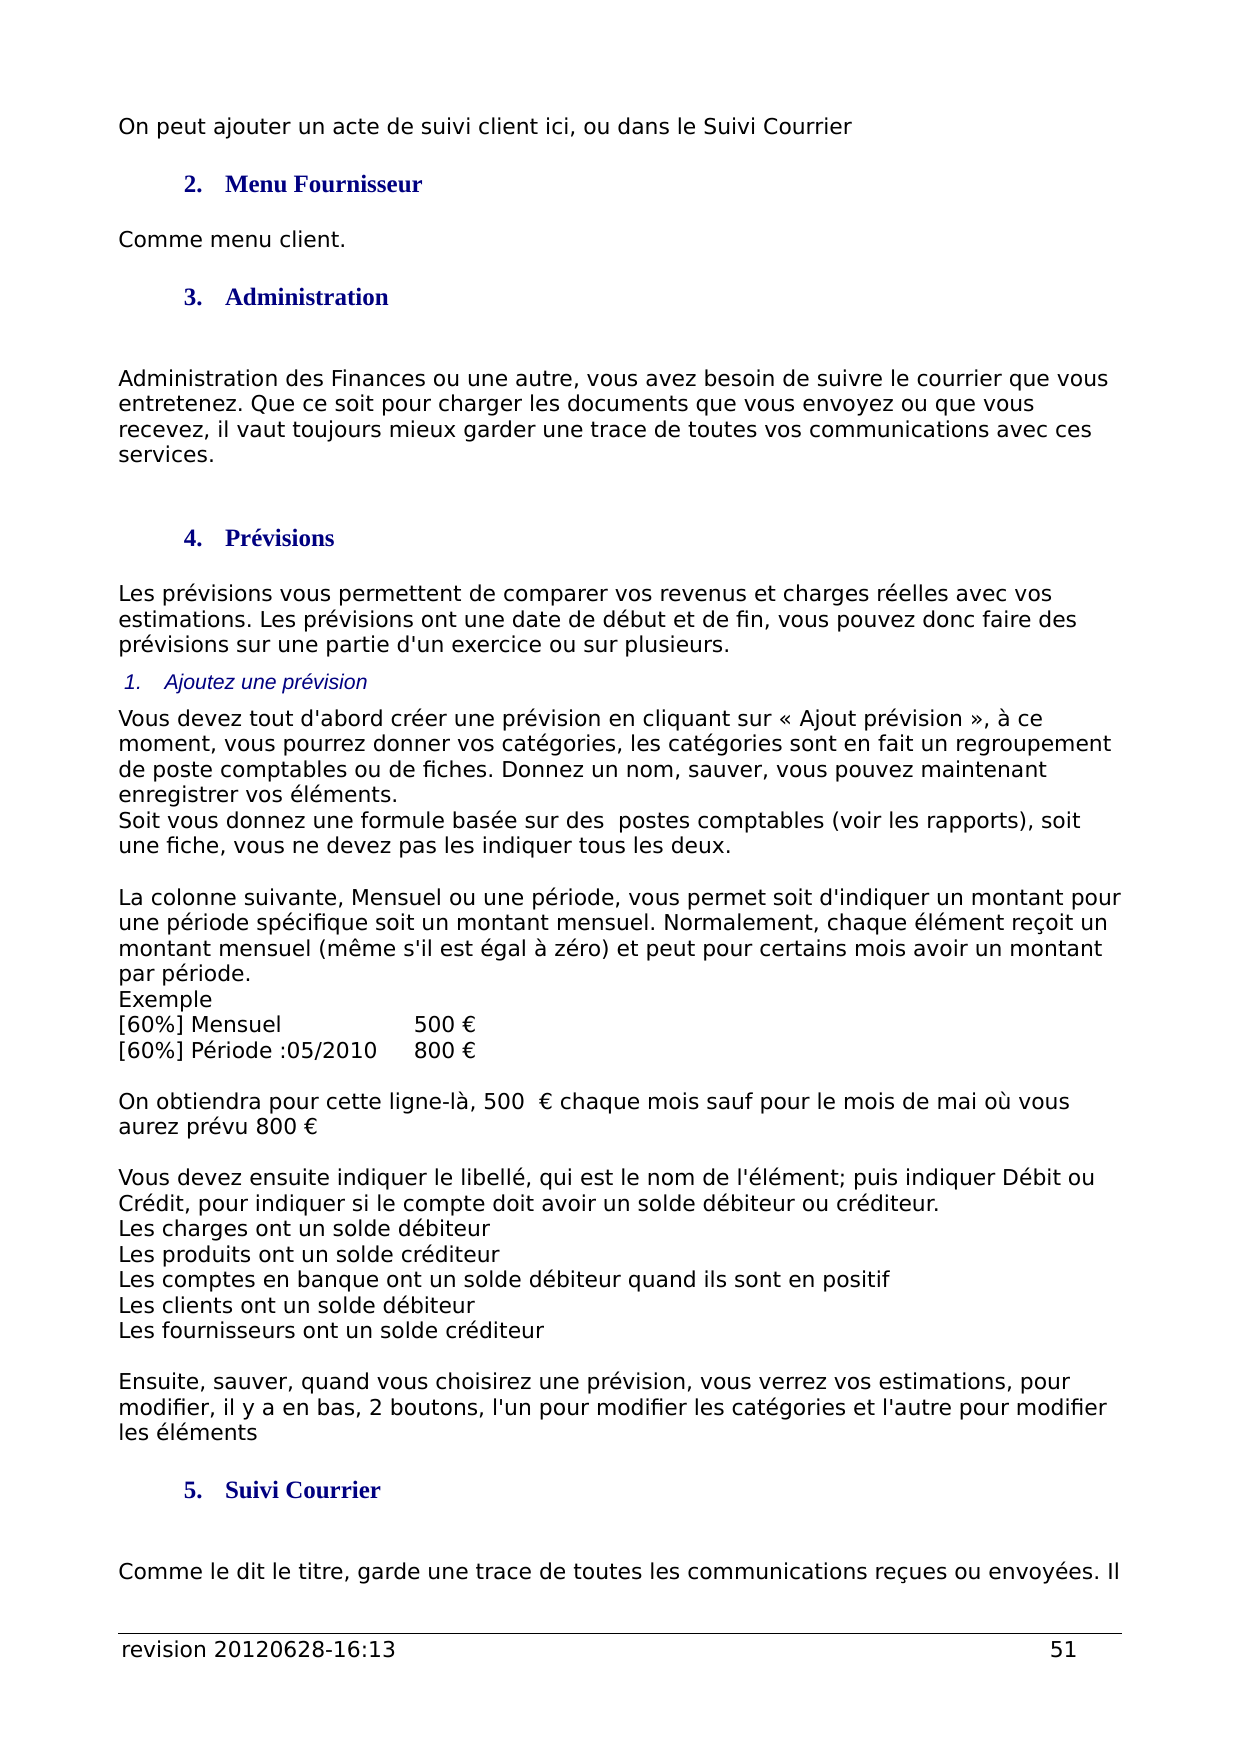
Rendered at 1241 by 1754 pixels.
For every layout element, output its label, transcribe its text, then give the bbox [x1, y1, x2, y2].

text Vous devez ensuite indiquer le libellé, qui est le nom de l'élément; puis indiquer Débit ou Crédit, pour indiquer si le compte doit avoir un solde débiteur ou créditeur. [118, 1165, 1122, 1216]
text [60%] Période :05/2010 800 € [118, 1038, 1122, 1063]
text Comme le dit le titre, garde une trace de toutes les communications reçues ou envoyées. Il [118, 1559, 1122, 1585]
text On obtiendra pour cette ligne-là, 500 € chaque mois sauf pour le mois de mai où vous aurez prévu 800 € [118, 1089, 1122, 1140]
text Les clients ont un solde débiteur [118, 1293, 1122, 1318]
subtitle Administration [177, 282, 1122, 311]
subtitle Ajoutez une prévision [118, 670, 1122, 694]
text Vous devez tout d'abord créer une prévision en cliquant sur « Ajout prévision », à ce moment, vous pourrez donner vos catégories, les catégories sont en fait un regroupement de poste comptables ou de fiches. Donnez un nom, sauver, vous pouvez maintenant enregistrer vos éléments. [118, 706, 1122, 808]
subtitle Suivi Courrier [177, 1476, 1122, 1504]
text Les charges ont un solde débiteur [118, 1216, 1122, 1242]
text On peut ajouter un acte de suivi client ici, ou dans le Suivi Courrier [118, 114, 1122, 139]
text Les prévisions vous permettent de comparer vos revenus et charges réelles avec vos estimations. Les prévisions ont une date de début et de fin, vous pouvez donc faire des prévisions sur une partie d'un exercice ou sur plusieurs. [118, 581, 1122, 658]
subtitle Menu Fournisseur [177, 169, 1122, 198]
text La colonne suivante, Mensuel ou une période, vous permet soit d'indiquer un montant pour une période spécifique soit un montant mensuel. Normalement, chaque élément reçoit un montant mensuel (même s'il est égal à zéro) et peut pour certains mois avoir un montant par période. [118, 884, 1122, 987]
text Les comptes en banque ont un solde débiteur quand ils sont en positif [118, 1267, 1122, 1293]
text Exemple [118, 987, 1122, 1012]
text Les fournisseurs ont un solde créditeur [118, 1318, 1122, 1344]
text Comme menu client. [118, 227, 1122, 253]
subtitle Prévisions [177, 523, 1122, 552]
text Les produits ont un solde créditeur [118, 1242, 1122, 1267]
text Administration des Finances ou une autre, vous avez besoin de suivre le courrier que vous entretenez. Que ce soit pour charger les documents que vous envoyez ou que vous recevez, il vaut toujours mieux garder une trace de toutes vos communications avec ces services. [118, 366, 1122, 468]
text Ensuite, sauver, quand vous choisirez une prévision, vous verrez vos estimations, pour modifier, il y a en bas, 2 boutons, l'un pour modifier les catégories et l'autre pour modifier les éléments [118, 1369, 1122, 1446]
text Soit vous donnez une formule basée sur des postes comptables (voir les rapports), soit une fiche, vous ne devez pas les indiquer tous les deux. [118, 808, 1122, 859]
text [60%] Mensuel 500 € [118, 1012, 1122, 1038]
